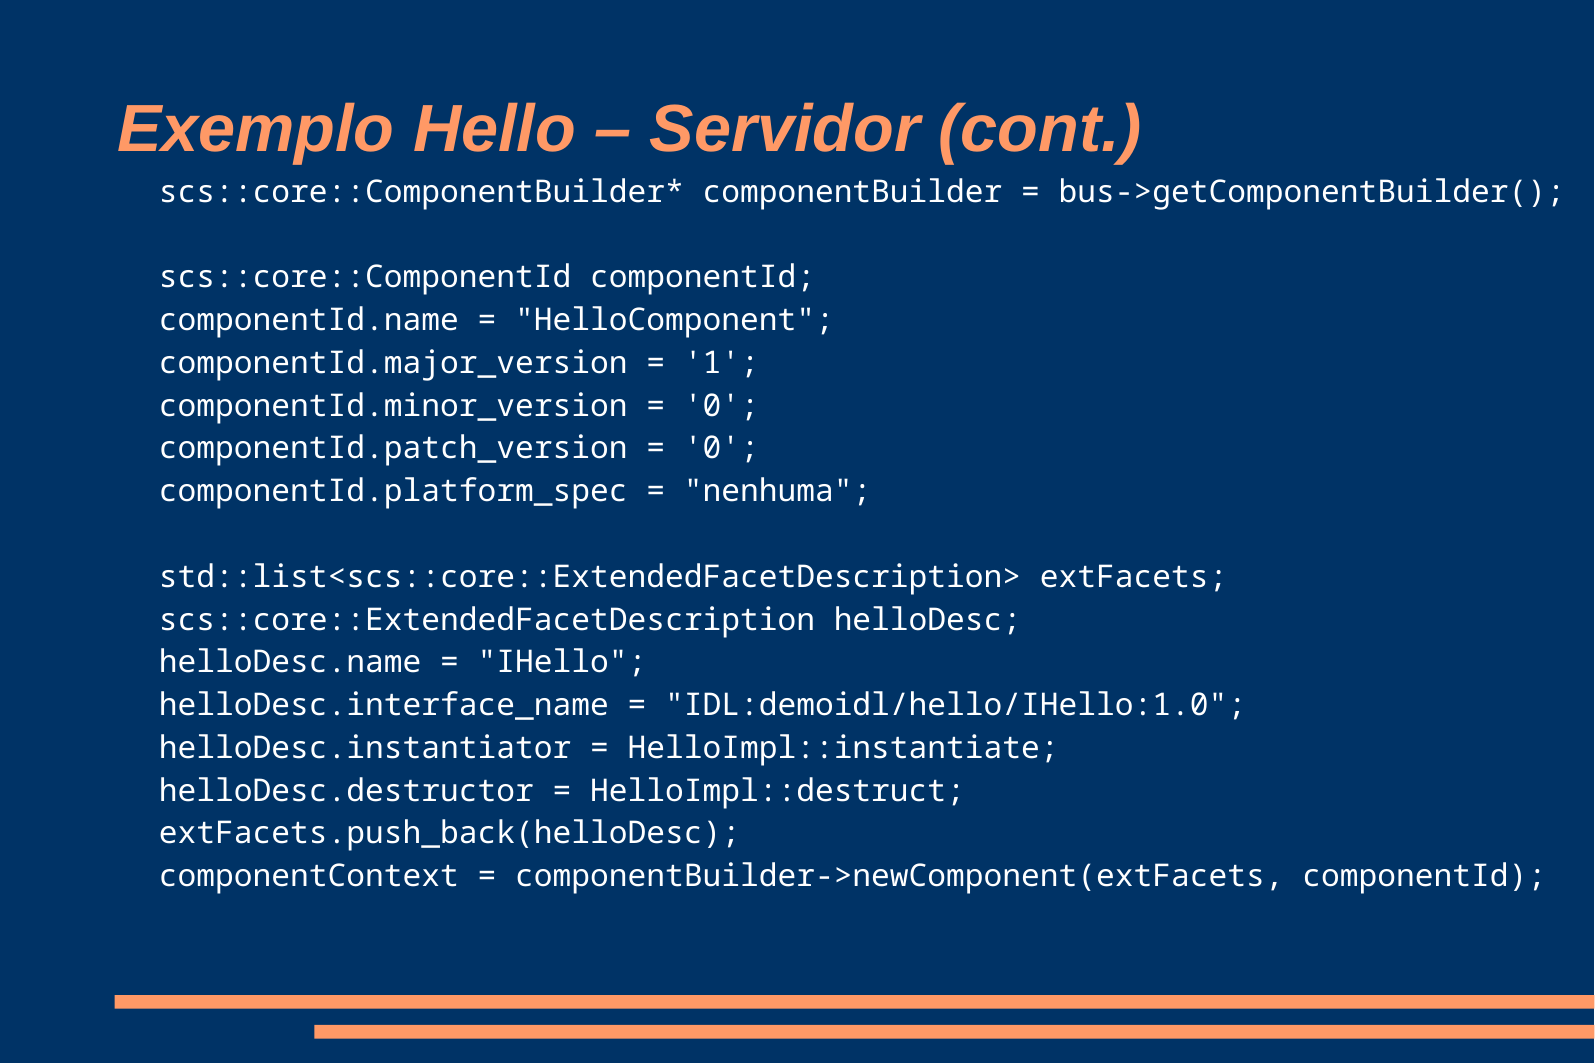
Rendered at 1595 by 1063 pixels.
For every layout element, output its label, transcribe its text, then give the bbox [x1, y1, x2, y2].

text_box scs::core::ComponentBuilder* componentBuilder = bus->getComponentBuilder(); scs::core::ComponentId componentId; componentId.name = "HelloComponent"; componentId.major_version = '1'; componentId.minor_version = '0'; componentId.patch_version = '0'; componentId.platform_spec = "nenhuma"; std::list<scs::core::ExtendedFacetDescription> extFacets; scs::core::ExtendedFacetDescription helloDesc; helloDesc.name = "IHello"; helloDesc.interface_name = "IDL:demoidl/hello/IHello:1.0"; helloDesc.instantiator = HelloImpl::instantiate; helloDesc.destructor = HelloImpl::destruct; extFacets.push_back(helloDesc); componentContext = componentBuilder->newComponent(extFacets, componentId); [112, 225, 1575, 912]
title Exemplo Hello – Servidor (cont.) [117, 39, 1479, 218]
